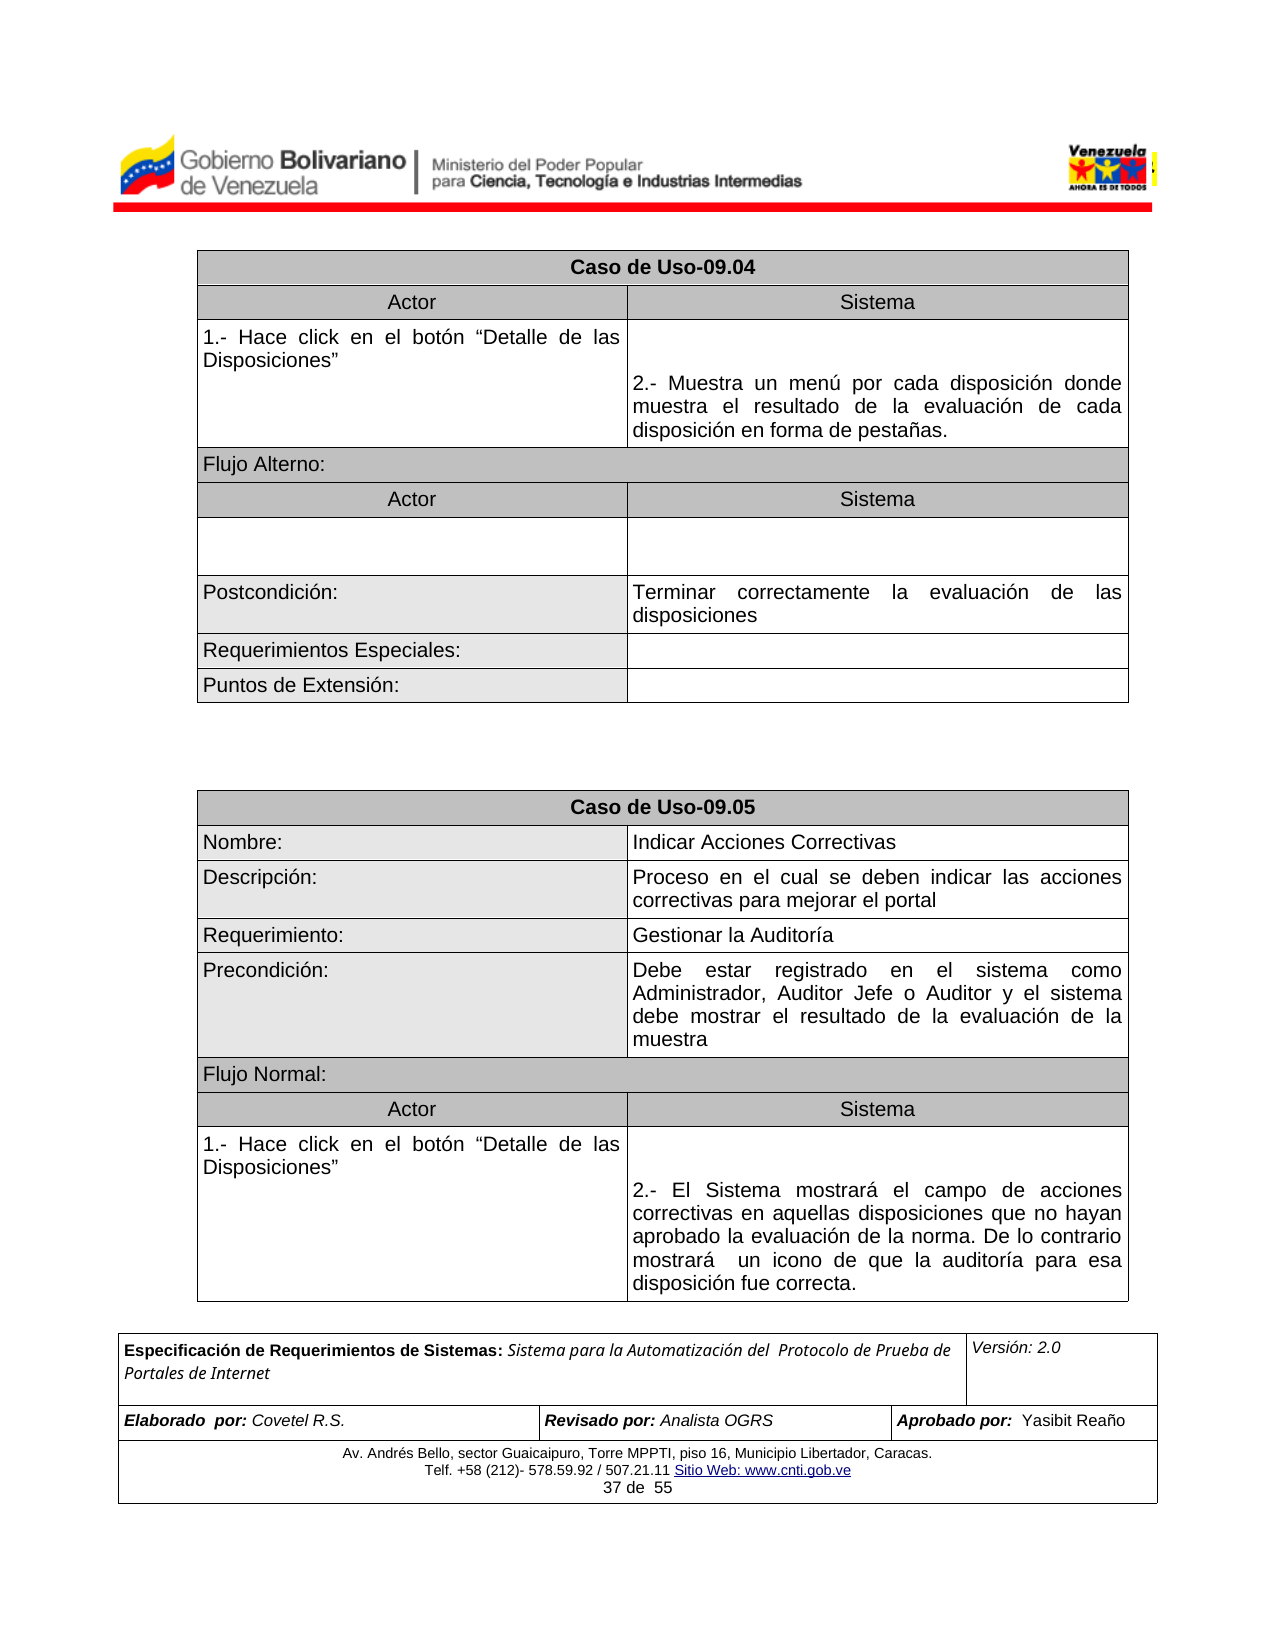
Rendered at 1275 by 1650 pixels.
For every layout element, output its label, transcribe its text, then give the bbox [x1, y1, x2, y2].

table_cell Requerimientos Especiales: [198, 634, 627, 667]
table_cell Flujo Alterno: [198, 448, 1128, 482]
table_cell Requerimiento: [198, 919, 627, 952]
table_cell Actor [198, 1093, 627, 1126]
table_cell [628, 669, 1128, 702]
table_cell 1.- Hace click en el botón “Detalle de las Disposiciones” [198, 1127, 627, 1301]
table_header Caso de Uso-09.04 [198, 251, 1128, 284]
table_cell [628, 634, 1128, 667]
table_cell Descripción: [198, 861, 627, 917]
table_cell Sistema [628, 286, 1128, 319]
table_cell 2.- Muestra un menú por cada disposición donde muestra el resultado de la evaluación de cada disposición en forma de pestañas. [628, 320, 1128, 447]
table_cell Indicar Acciones Correctivas [628, 826, 1128, 859]
table_cell 1.- Hace click en el botón “Detalle de las Disposiciones” [198, 320, 627, 447]
table_header Caso de Uso-09.05 [198, 791, 1128, 825]
table_cell Terminar correctamente la evaluación de las disposiciones [628, 576, 1128, 633]
picture [113, 126, 1153, 212]
table_cell Nombre: [198, 826, 627, 859]
table_cell Precondición: [198, 953, 627, 1057]
table_cell Debe estar registrado en el sistema como Administrador, Auditor Jefe o Auditor y el sistema debe mostrar el resultado de la evaluación de la muestra [628, 953, 1128, 1057]
table_cell 2.- El Sistema mostrará el campo de acciones correctivas en aquellas disposiciones que no hayan aprobado la evaluación de la norma. De lo contrario mostrará un icono de que la auditoría para esa disposición fue correcta. [628, 1127, 1128, 1301]
table_cell Proceso en el cual se deben indicar las acciones correctivas para mejorar el portal [628, 861, 1128, 917]
table_cell Postcondición: [198, 576, 627, 633]
table_cell [628, 518, 1128, 575]
table_cell Sistema [628, 1093, 1128, 1126]
table_cell Flujo Normal: [198, 1058, 1128, 1092]
table_cell Puntos de Extensión: [198, 669, 627, 702]
table_cell [198, 518, 627, 575]
table_cell Gestionar la Auditoría [628, 919, 1128, 952]
table_cell Actor [198, 483, 627, 517]
table_cell Sistema [628, 483, 1128, 517]
table_cell Actor [198, 286, 627, 319]
